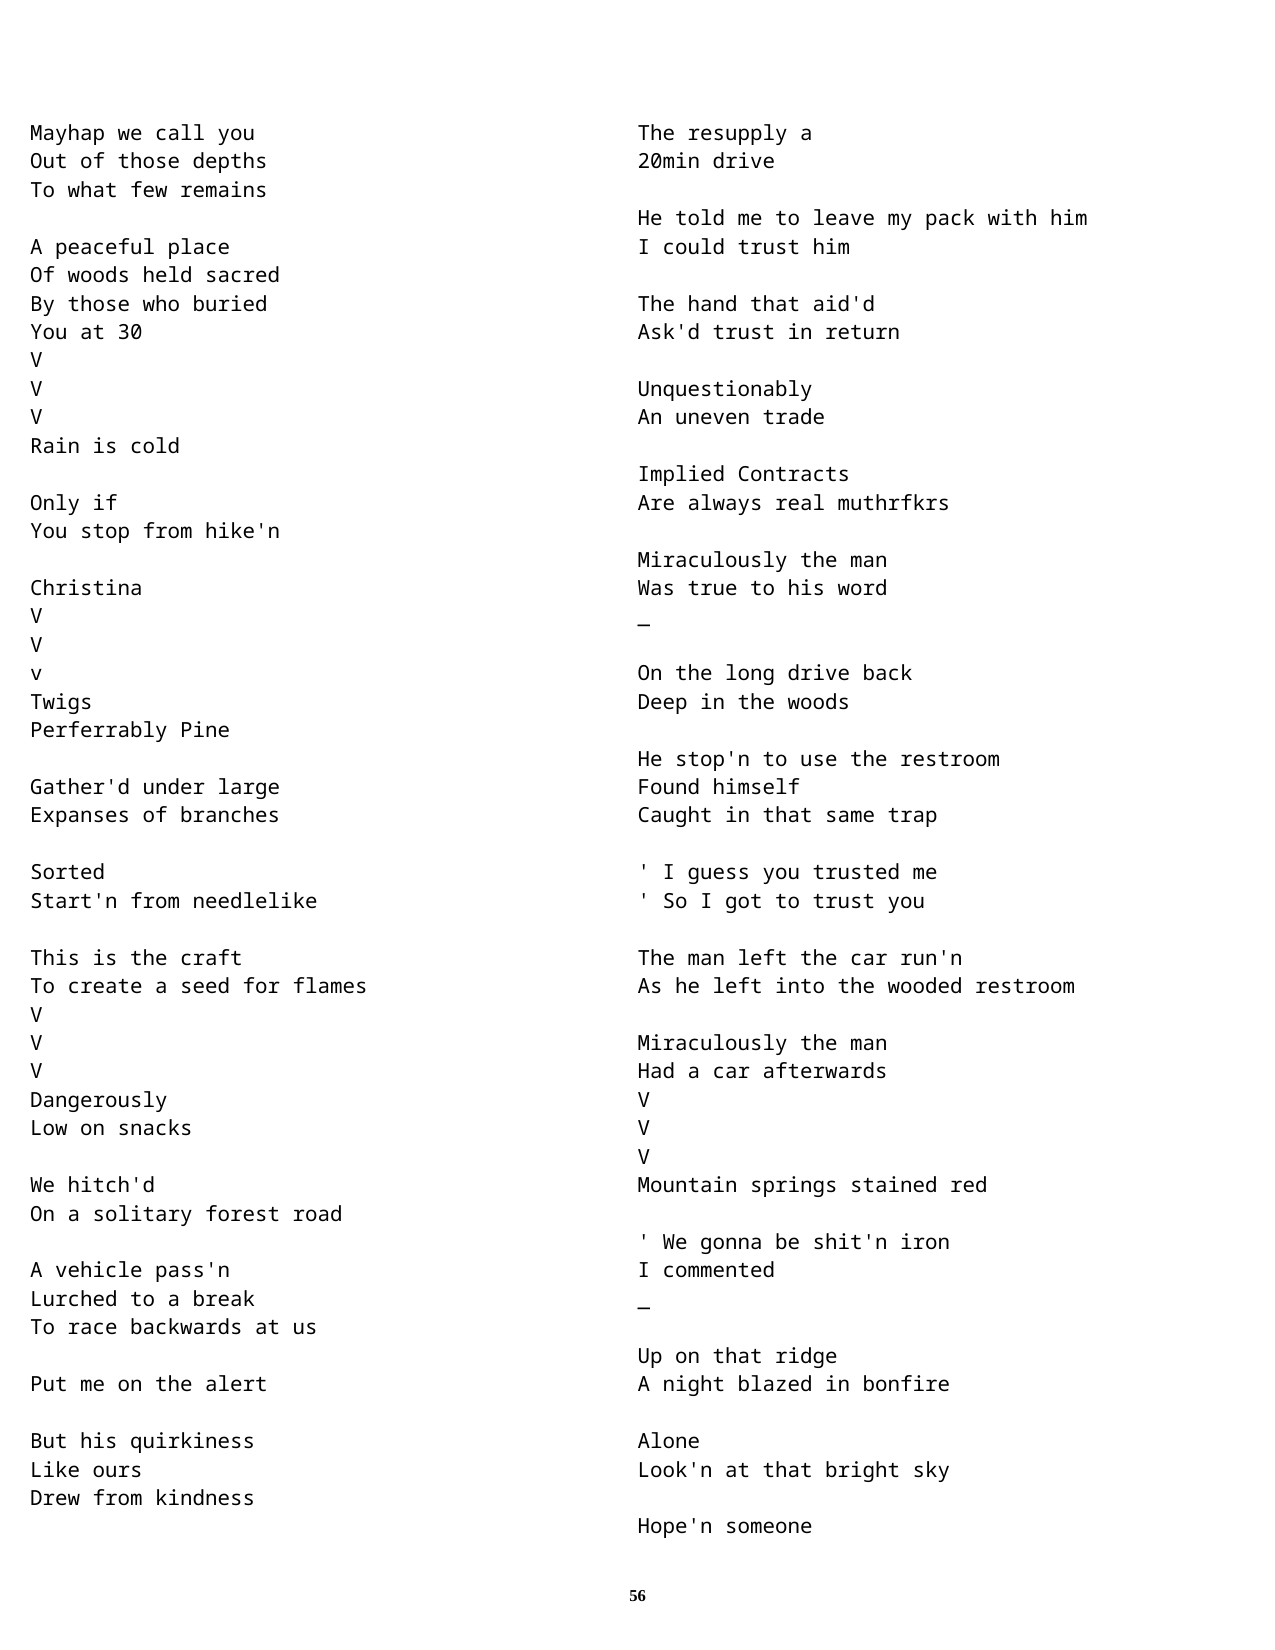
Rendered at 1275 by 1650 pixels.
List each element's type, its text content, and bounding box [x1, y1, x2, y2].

text Only if [30, 488, 637, 516]
text To create a seed for flames [30, 971, 637, 1000]
text Like ours [30, 1455, 637, 1483]
text Mayhap we call you [30, 118, 637, 147]
text We hitch'd [30, 1170, 637, 1199]
text Gather'd under large [30, 772, 637, 801]
text Out of those depths [30, 147, 637, 175]
text Had a car afterwards [637, 1057, 1245, 1085]
text To race backwards at us [30, 1312, 637, 1341]
text On a solitary forest road [30, 1199, 637, 1227]
text Perferrably Pine [30, 715, 637, 744]
text Put me on the alert [30, 1369, 637, 1398]
text Implied Contracts [637, 459, 1245, 488]
text Look'n at that bright sky [637, 1455, 1245, 1483]
text A peaceful place [30, 232, 637, 260]
text You stop from hike'n [30, 516, 637, 545]
text Miraculously the man [637, 545, 1245, 573]
text Lurched to a break [30, 1284, 637, 1312]
text V [30, 602, 637, 630]
text V [30, 402, 637, 431]
text Of woods held sacred [30, 260, 637, 289]
text ' So I got to trust you [637, 886, 1245, 914]
text V [30, 1057, 637, 1085]
text Up on that ridge [637, 1341, 1245, 1369]
text He stop'n to use the restroom [637, 744, 1245, 772]
text Christina [30, 573, 637, 602]
text Twigs [30, 687, 637, 715]
text Start'n from needlelike [30, 886, 637, 914]
text V [30, 1000, 637, 1028]
text Dangerously [30, 1085, 637, 1113]
text Are always real muthrfkrs [637, 488, 1245, 516]
text Rain is cold [30, 431, 637, 459]
text To what few remains [30, 175, 637, 203]
text Unquestionably [637, 374, 1245, 402]
text By those who buried [30, 289, 637, 317]
text _ [637, 602, 1245, 630]
text Drew from kindness [30, 1483, 637, 1512]
text V [30, 374, 637, 402]
text 20min drive [637, 147, 1245, 175]
text Was true to his word [637, 573, 1245, 602]
text I could trust him [637, 232, 1245, 260]
text An uneven trade [637, 402, 1245, 431]
text The resupply a [637, 118, 1245, 147]
text This is the craft [30, 943, 637, 971]
text V [637, 1113, 1245, 1142]
text But his quirkiness [30, 1426, 637, 1455]
text V [30, 630, 637, 658]
text ' We gonna be shit'n iron [637, 1227, 1245, 1256]
text You at 30 [30, 317, 637, 346]
text Found himself [637, 772, 1245, 801]
text V [637, 1085, 1245, 1113]
text Deep in the woods [637, 687, 1245, 715]
text A night blazed in bonfire [637, 1369, 1245, 1398]
text Hope'n someone [637, 1512, 1245, 1540]
text Ask'd trust in return [637, 317, 1245, 346]
text Mountain springs stained red [637, 1170, 1245, 1199]
text Alone [637, 1426, 1245, 1455]
text Expanses of branches [30, 801, 637, 829]
text As he left into the wooded restroom [637, 971, 1245, 1000]
text Sorted [30, 857, 637, 886]
text On the long drive back [637, 658, 1245, 687]
text v [30, 658, 637, 687]
text Miraculously the man [637, 1028, 1245, 1057]
text Caught in that same trap [637, 801, 1245, 829]
text A vehicle pass'n [30, 1256, 637, 1284]
text He told me to leave my pack with him [637, 203, 1245, 232]
text V [30, 346, 637, 374]
text The man left the car run'n [637, 943, 1245, 971]
text Low on snacks [30, 1113, 637, 1142]
text _ [637, 1284, 1245, 1312]
text V [30, 1028, 637, 1057]
text The hand that aid'd [637, 289, 1245, 317]
text ' I guess you trusted me [637, 857, 1245, 886]
text I commented [637, 1256, 1245, 1284]
text V [637, 1142, 1245, 1170]
